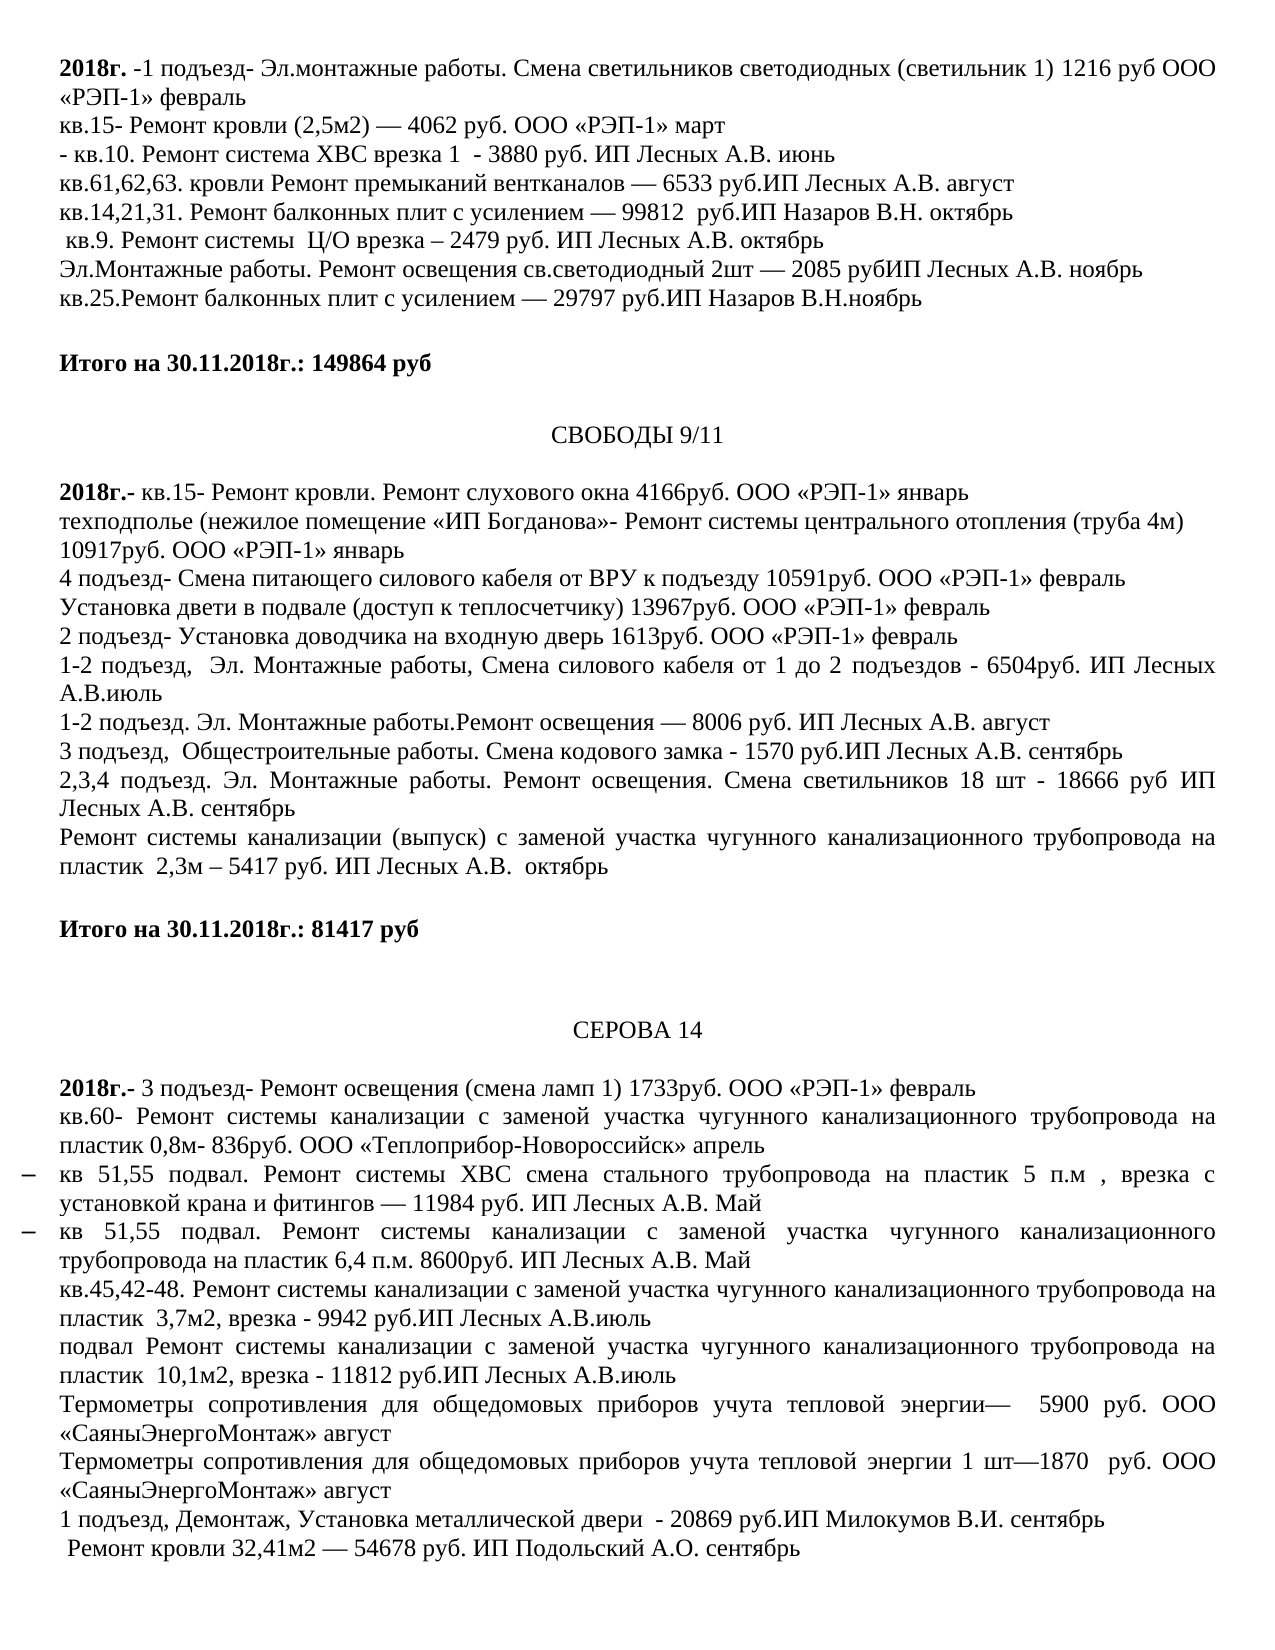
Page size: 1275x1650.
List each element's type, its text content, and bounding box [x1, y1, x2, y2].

text кв.60- Ремонт системы канализации с заменой участка чугунного канализационного трубопровода на пластик 0,8м- 836руб. ООО «Теплоприбор-Новороссийск» апрель [59, 1101, 1216, 1159]
text 3 подъезд, Общестроительные работы. Смена кодового замка - 1570 руб.ИП Лесных А.В. сентябрь [59, 736, 1216, 765]
text 1-2 подъезд. Эл. Монтажные работы.Ремонт освещения — 8006 руб. ИП Лесных А.В. август [59, 707, 1216, 736]
text кв.15- Ремонт кровли (2,5м2) — 4062 руб. ООО «РЭП-1» март [59, 111, 1216, 139]
text СВОБОДЫ 9/11 [59, 420, 1216, 448]
text 1-2 подъезд, Эл. Монтажные работы, Смена силового кабеля от 1 до 2 подъездов - 6504руб. ИП Лесных А.В.июль [59, 650, 1216, 707]
text Термометры сопротивления для общедомовых приборов учута тепловой энергии— 5900 руб. ООО «СаяныЭнергоМонтаж» август [59, 1389, 1216, 1446]
text 4 подъезд- Смена питающего силового кабеля от ВРУ к подъезду 10591руб. ООО «РЭП-1» февраль [59, 563, 1216, 592]
text кв.9. Ремонт системы Ц/О врезка – 2479 руб. ИП Лесных А.В. октябрь [59, 226, 1216, 254]
text Ремонт системы канализации (выпуск) с заменой участка чугунного канализационного трубопровода на пластик 2,3м – 5417 руб. ИП Лесных А.В. октябрь [59, 822, 1216, 880]
text кв.25.Ремонт балконных плит с усилением — 29797 руб.ИП Назаров В.Н.ноябрь [59, 283, 1216, 312]
text 2018г.- кв.15- Ремонт кровли. Ремонт слухового окна 4166руб. ООО «РЭП-1» январь [59, 477, 1216, 506]
text Эл.Монтажные работы. Ремонт освещения св.светодиодный 2шт — 2085 рубИП Лесных А.В. ноябрь [59, 254, 1216, 283]
text 2 подъезд- Установка доводчика на входную дверь 1613руб. ООО «РЭП-1» февраль [59, 621, 1216, 650]
text кв.45,42-48. Ремонт системы канализации с заменой участка чугунного канализационного трубопровода на пластик 3,7м2, врезка - 9942 руб.ИП Лесных А.В.июль [59, 1274, 1216, 1331]
text техподполье (нежилое помещение «ИП Богданова»- Ремонт системы центрального отопления (труба 4м) 10917руб. ООО «РЭП-1» январь [59, 506, 1216, 563]
text СЕРОВА 14 [59, 1015, 1216, 1044]
list кв 51,55 подвал. Ремонт системы ХВС смена стального трубопровода на пластик 5 п.м , врезка с установкой крана и фитингов — 11984 руб. ИП Лесных А.В. Май [22, 1159, 1216, 1216]
text кв.61,62,63. кровли Ремонт премыканий вентканалов — 6533 руб.ИП Лесных А.В. август [59, 168, 1216, 197]
text Ремонт кровли 32,41м2 — 54678 руб. ИП Подольский А.О. сентябрь [59, 1533, 1216, 1561]
text 1 подъезд, Демонтаж, Установка металлической двери - 20869 руб.ИП Милокумов В.И. сентябрь [59, 1504, 1216, 1533]
list кв 51,55 подвал. Ремонт системы канализации с заменой участка чугунного канализационного трубопровода на пластик 6,4 п.м. 8600руб. ИП Лесных А.В. Май [22, 1216, 1216, 1274]
text Итого на 30.11.2018г.: 81417 руб [59, 914, 1216, 943]
text Термометры сопротивления для общедомовых приборов учута тепловой энергии 1 шт—1870 руб. ООО «СаяныЭнергоМонтаж» август [59, 1446, 1216, 1504]
text Итого на 30.11.2018г.: 149864 руб [59, 348, 1216, 377]
text кв.14,21,31. Ремонт балконных плит с усилением — 99812 руб.ИП Назаров В.Н. октябрь [59, 197, 1216, 226]
text 2,3,4 подъезд. Эл. Монтажные работы. Ремонт освещения. Смена светильников 18 шт - 18666 руб ИП Лесных А.В. сентябрь [59, 765, 1216, 822]
text Установка двети в подвале (доступ к теплосчетчику) 13967руб. ООО «РЭП-1» февраль [59, 592, 1216, 621]
text 2018г. -1 подъезд- Эл.монтажные работы. Смена светильников светодиодных (светильник 1) 1216 руб ООО «РЭП-1» февраль [59, 53, 1216, 111]
text - кв.10. Ремонт система ХВС врезка 1 - 3880 руб. ИП Лесных А.В. июнь [59, 139, 1216, 168]
text подвал Ремонт системы канализации с заменой участка чугунного канализационного трубопровода на пластик 10,1м2, врезка - 11812 руб.ИП Лесных А.В.июль [59, 1331, 1216, 1389]
text 2018г.- 3 подъезд- Ремонт освещения (смена ламп 1) 1733руб. ООО «РЭП-1» февраль [59, 1073, 1216, 1101]
